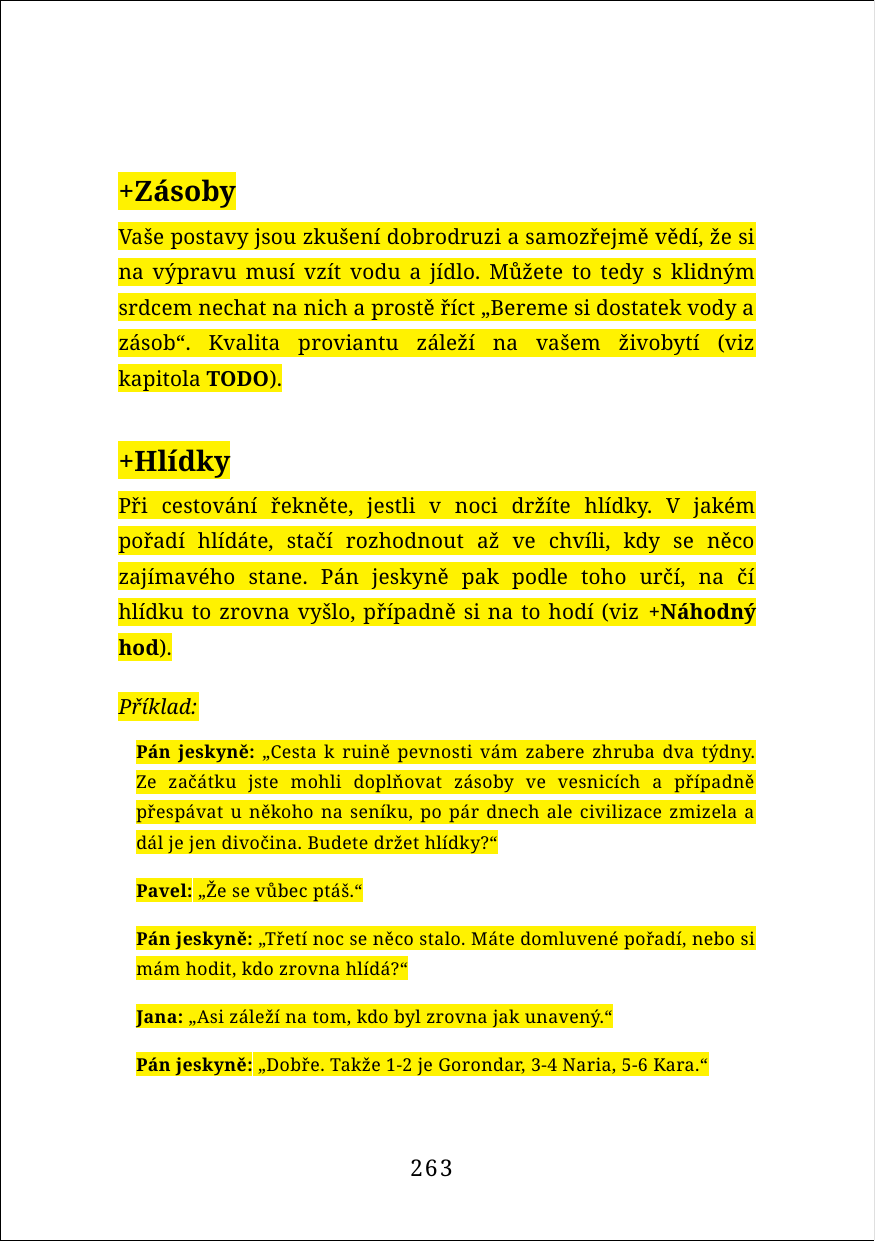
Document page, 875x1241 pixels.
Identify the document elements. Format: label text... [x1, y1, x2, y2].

text Pán jeskyně: „Dobře. Takže 1-2 je Gorondar, 3-4 Naria, 5-6 Kara.“ [136, 1052, 756, 1076]
text Při cestování řekněte, jestli v noci držíte hlídky. V jakém pořadí hlídáte, stačí rozhodnout až ve chvíli, kdy se něco zajímavého stane. Pán jeskyně pak podle toho určí, na čí hlídku to zrovna vyšlo, případně si na to hodí (viz +Náhodný hod). [118, 491, 756, 661]
text Pán jeskyně: „Cesta k ruině pevnosti vám zabere zhruba dva týdny. Ze začátku jste mohli doplňovat zásoby ve vesnicích a případně přespávat u někoho na seníku, po pár dnech ale civilizace zmizela a dál je jen divočina. Budete držet hlídky?“ [136, 739, 756, 854]
text Příklad: [118, 692, 756, 721]
subtitle +Zásoby [118, 172, 756, 210]
text Pán jeskyně: „Třetí noc se něco stalo. Máte domluvené pořadí, nebo si mám hodit, kdo zrovna hlídá?“ [136, 926, 756, 980]
text Jana: „Asi záleží na tom, kdo byl zrovna jak unavený.“ [136, 1004, 756, 1028]
text Vaše postavy jsou zkušení dobrodruzi a samozřejmě vědí, že si na výpravu musí vzít vodu a jídlo. Můžete to tedy s klidným srdcem nechat na nich a prostě říct „Bereme si dostatek vody a zásob“. Kvalita proviantu záleží na vašem živobytí (viz kapitola TODO). [118, 222, 756, 392]
text Pavel: „Že se vůbec ptáš.“ [136, 878, 756, 902]
subtitle +Hlídky [118, 441, 756, 479]
